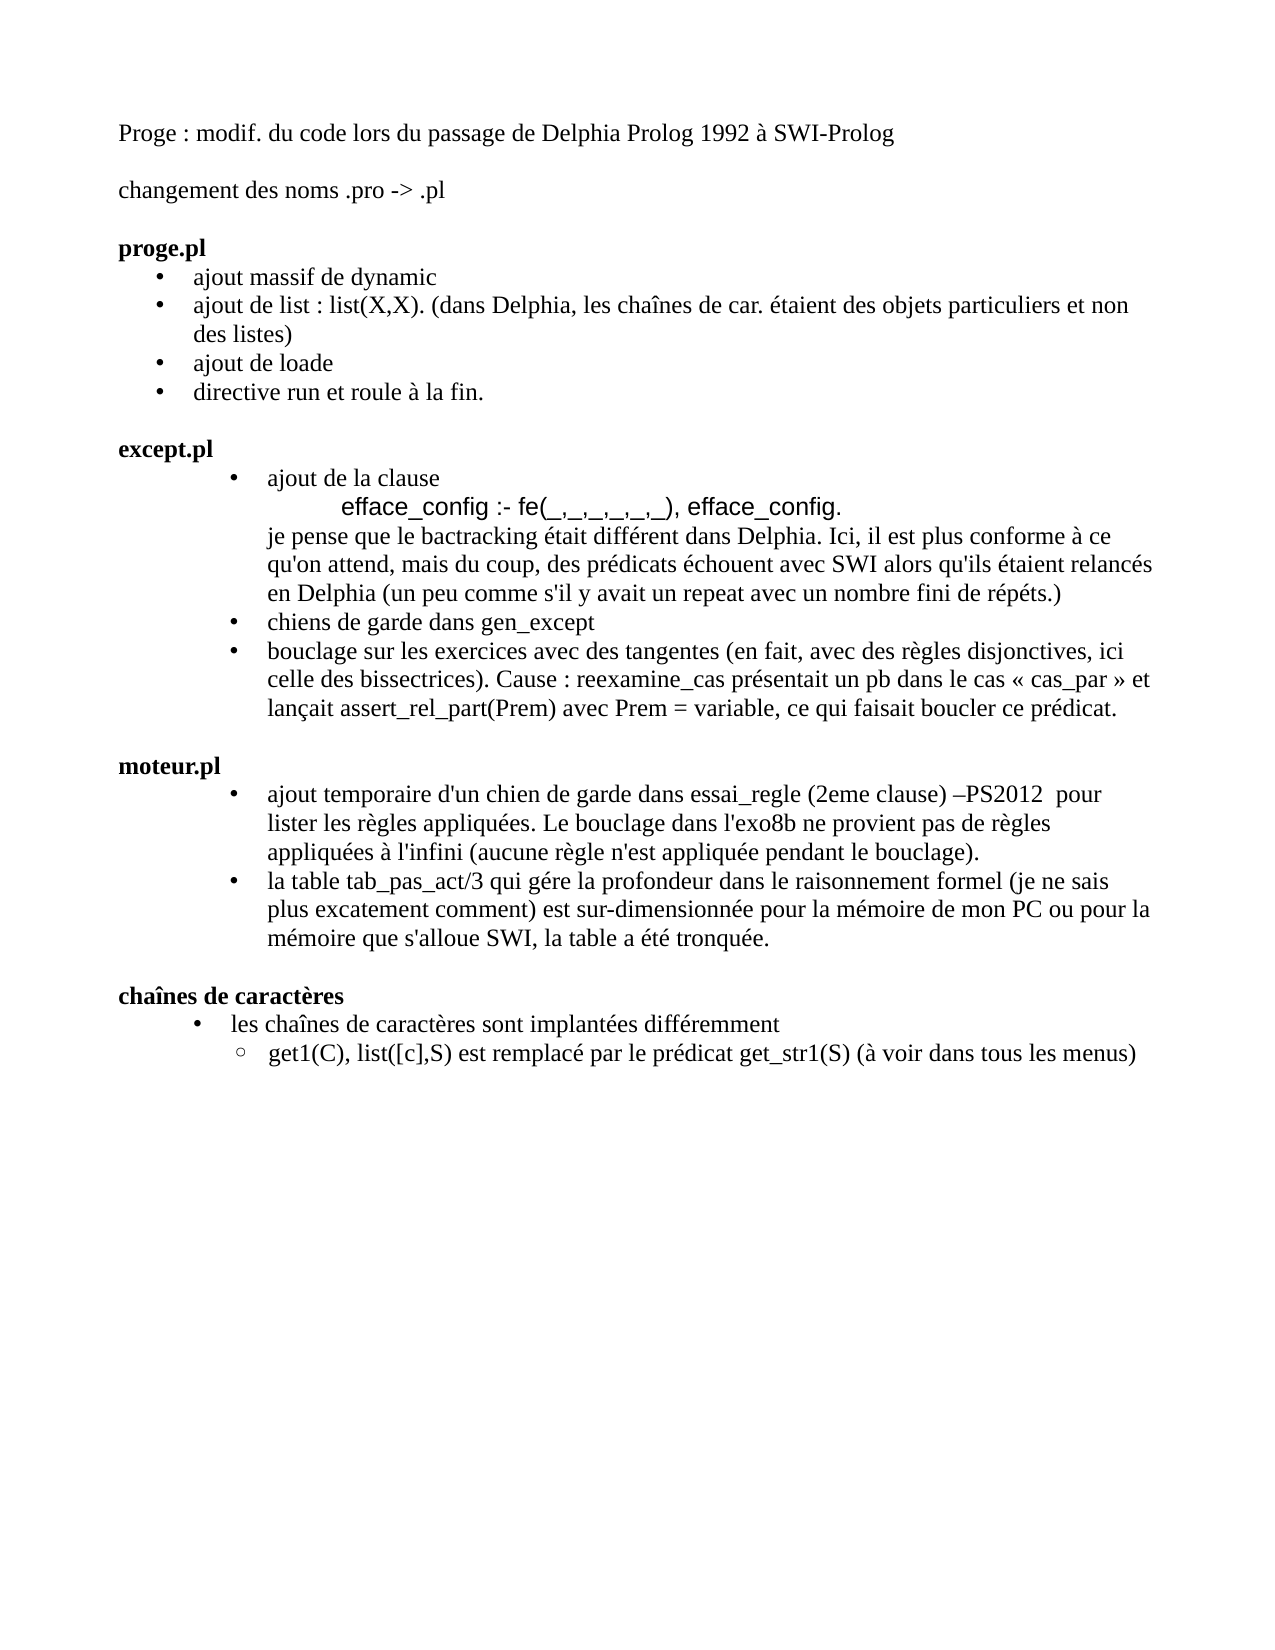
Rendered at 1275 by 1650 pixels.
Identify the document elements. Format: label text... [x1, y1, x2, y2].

text chaînes de caractères [118, 981, 1157, 1009]
text proge.pl [118, 233, 1157, 262]
list la table tab_pas_act/3 qui gére la profondeur dans le raisonnement formel (je ne sais plus excatement comment) est sur-dimensionnée pour la mémoire de mon PC ou pour la mémoire que s'alloue SWI, la table a été tronquée. [229, 866, 1157, 952]
text moteur.pl [118, 751, 1157, 779]
list les chaînes de caractères sont implantées différemment [193, 1009, 1157, 1038]
list ajout de list : list(X,X). (dans Delphia, les chaînes de car. étaient des objets particuliers et non des listes) [156, 291, 1157, 348]
text except.pl [118, 434, 1157, 463]
list ajout temporaire d'un chien de garde dans essai_regle (2eme clause) –PS2012 pour lister les règles appliquées. Le bouclage dans l'exo8b ne provient pas de règles appliquées à l'infini (aucune règle n'est appliquée pendant le bouclage). [229, 779, 1157, 866]
list ajout massif de dynamic [156, 262, 1157, 291]
list chiens de garde dans gen_except [229, 607, 1157, 636]
list bouclage sur les exercices avec des tangentes (en fait, avec des règles disjonctives, ici celle des bissectrices). Cause : reexamine_cas présentait un pb dans le cas « cas_par » et lançait assert_rel_part(Prem) avec Prem = variable, ce qui faisait boucler ce prédicat. [229, 636, 1157, 722]
text Proge : modif. du code lors du passage de Delphia Prolog 1992 à SWI-Prolog [118, 118, 1157, 147]
list ajout de la clause efface_config :- fe(_,_,_,_,_,_), efface_config. je pense que le bactracking était différent dans Delphia. Ici, il est plus conforme à ce qu'on attend, mais du coup, des prédicats échouent avec SWI alors qu'ils étaient relancés en Delphia (un peu comme s'il y avait un repeat avec un nombre fini de répéts.) [229, 463, 1157, 607]
list get1(C), list([c],S) est remplacé par le prédicat get_str1(S) (à voir dans tous les menus) [231, 1038, 1157, 1067]
list directive run et roule à la fin. [156, 377, 1157, 406]
text changement des noms .pro -> .pl [118, 176, 1157, 204]
list ajout de loade [156, 348, 1157, 377]
